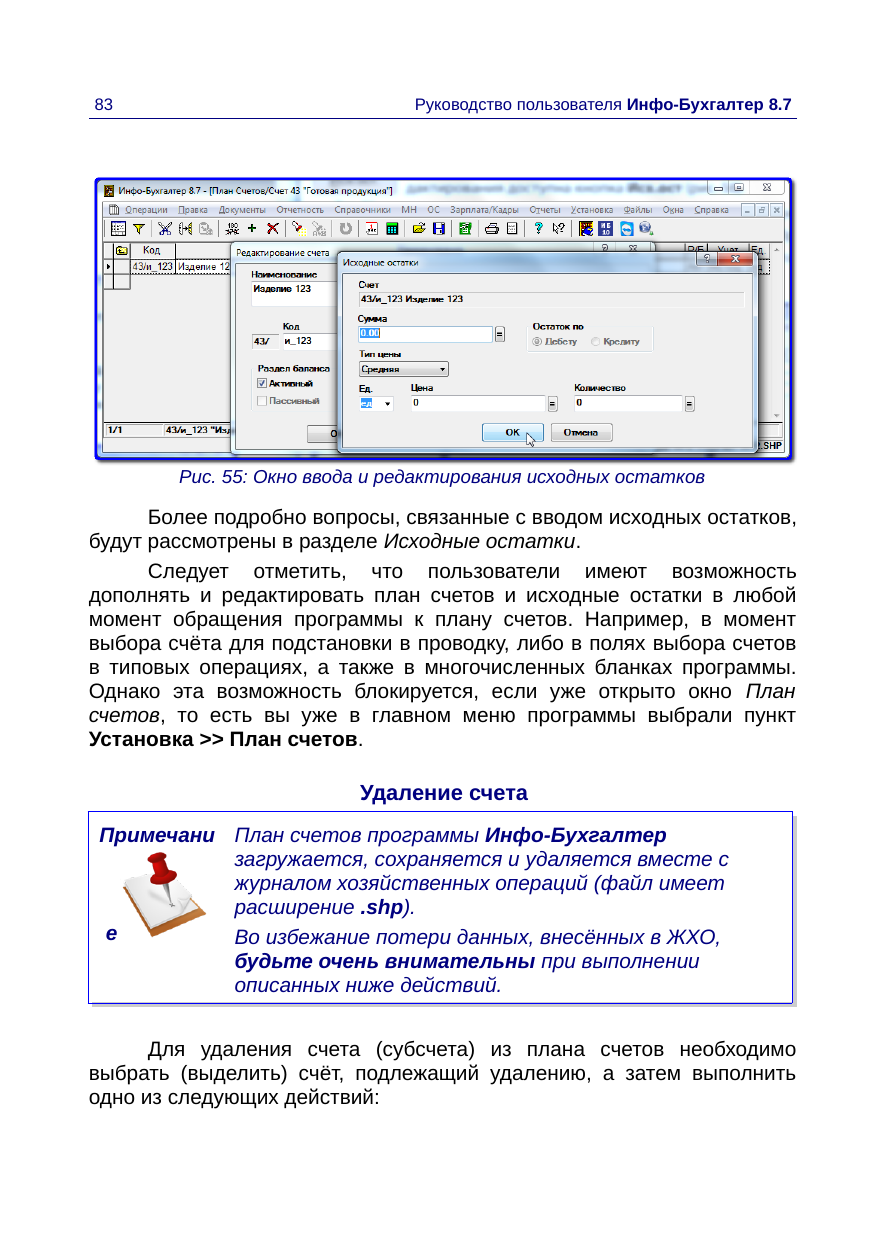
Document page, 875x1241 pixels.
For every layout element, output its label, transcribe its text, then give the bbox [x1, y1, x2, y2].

table_header План счетов программы Инфо-Бухгалтер загружается, сохраняется и удаляется вместе с журналом хозяйственных операций (файл имеет расширение .shp). Во избежание потери данных, внесённых в ЖХО, будьте очень внимательны при выполнении описанных ниже действий. [229, 812, 792, 1002]
text [88, 147, 797, 171]
text Для удаления счета (субсчета) из плана счетов необходимо выбрать (выделить) счёт, подлежащий удалению, а затем выполнить одно из следующих действий: [88, 1037, 797, 1109]
picture [117, 847, 211, 941]
text Более подробно вопросы, связанные с вводом исходных остатков, будут рассмотрены в разделе Исходные остатки. [88, 487, 797, 553]
picture [88, 171, 798, 466]
subtitle Удаление счета [91, 780, 797, 805]
text Рис. 55: Окно ввода и редактирования исходных остатков [88, 466, 797, 487]
table_header Примечание [89, 812, 228, 1002]
text Следует отметить, что пользователи имеют возможность дополнять и редактировать план счетов и исходные остатки в любой момент обращения программы к плану счетов. Например, в момент выбора счёта для подстановки в проводку, либо в полях выбора счетов в типовых операциях, а также в многочисленных бланках программы. Однако эта возможность блокируется, если уже открыто окно План счетов, то есть вы уже в главном меню программы выбрали пункт Установка >> План счетов. [88, 559, 797, 751]
